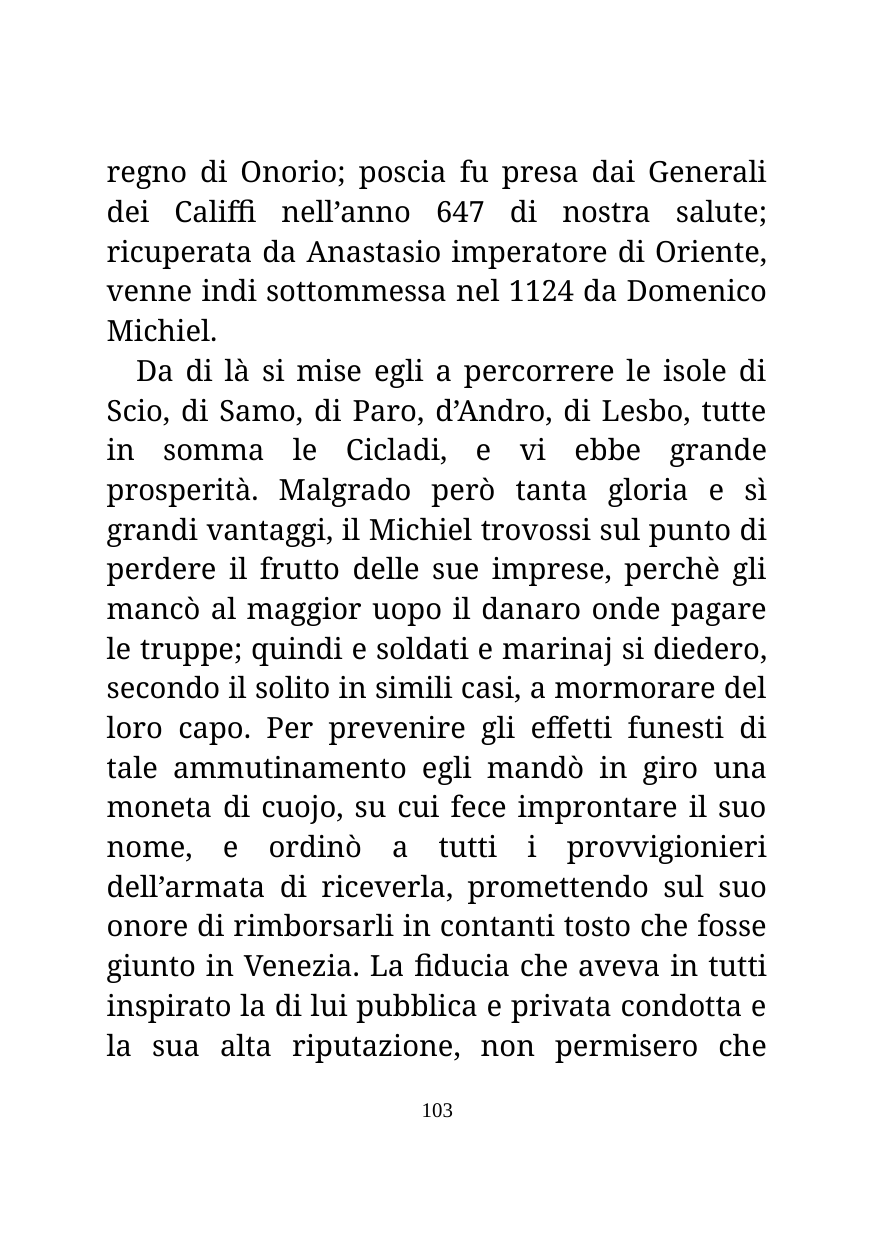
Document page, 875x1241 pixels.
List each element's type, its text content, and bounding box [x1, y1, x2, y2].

text regno di Onorio; poscia fu presa dai Generali dei Califfi nell’anno 647 di nostra salute; ricuperata da Anastasio imperatore di Oriente, venne indi sottommessa nel 1124 da Domenico Michiel. [106, 152, 768, 350]
text Da di là si mise egli a percorrere le isole di Scio, di Samo, di Paro, d’Andro, di Lesbo, tutte in somma le Cicladi, e vi ebbe grande prosperità. Malgrado però tanta gloria e sì grandi vantaggi, il Michiel trovossi sul punto di perdere il frutto delle sue imprese, perchè gli mancò al maggior uopo il danaro onde pagare le truppe; quindi e soldati e marinaj si diedero, secondo il solito in simili casi, a mormorare del loro capo. Per prevenire gli effetti funesti di tale ammutinamento egli mandò in giro una moneta di cuojo, su cui fece improntare il suo nome, e ordinò a tutti i provvigionieri dell’armata di riceverla, promettendo sul suo onore di rimborsarli in contanti tosto che fosse giunto in Venezia. La fiducia che aveva in tutti inspirato la di lui pubblica e privata condotta e la sua alta riputazione, non permisero che [106, 350, 768, 1064]
